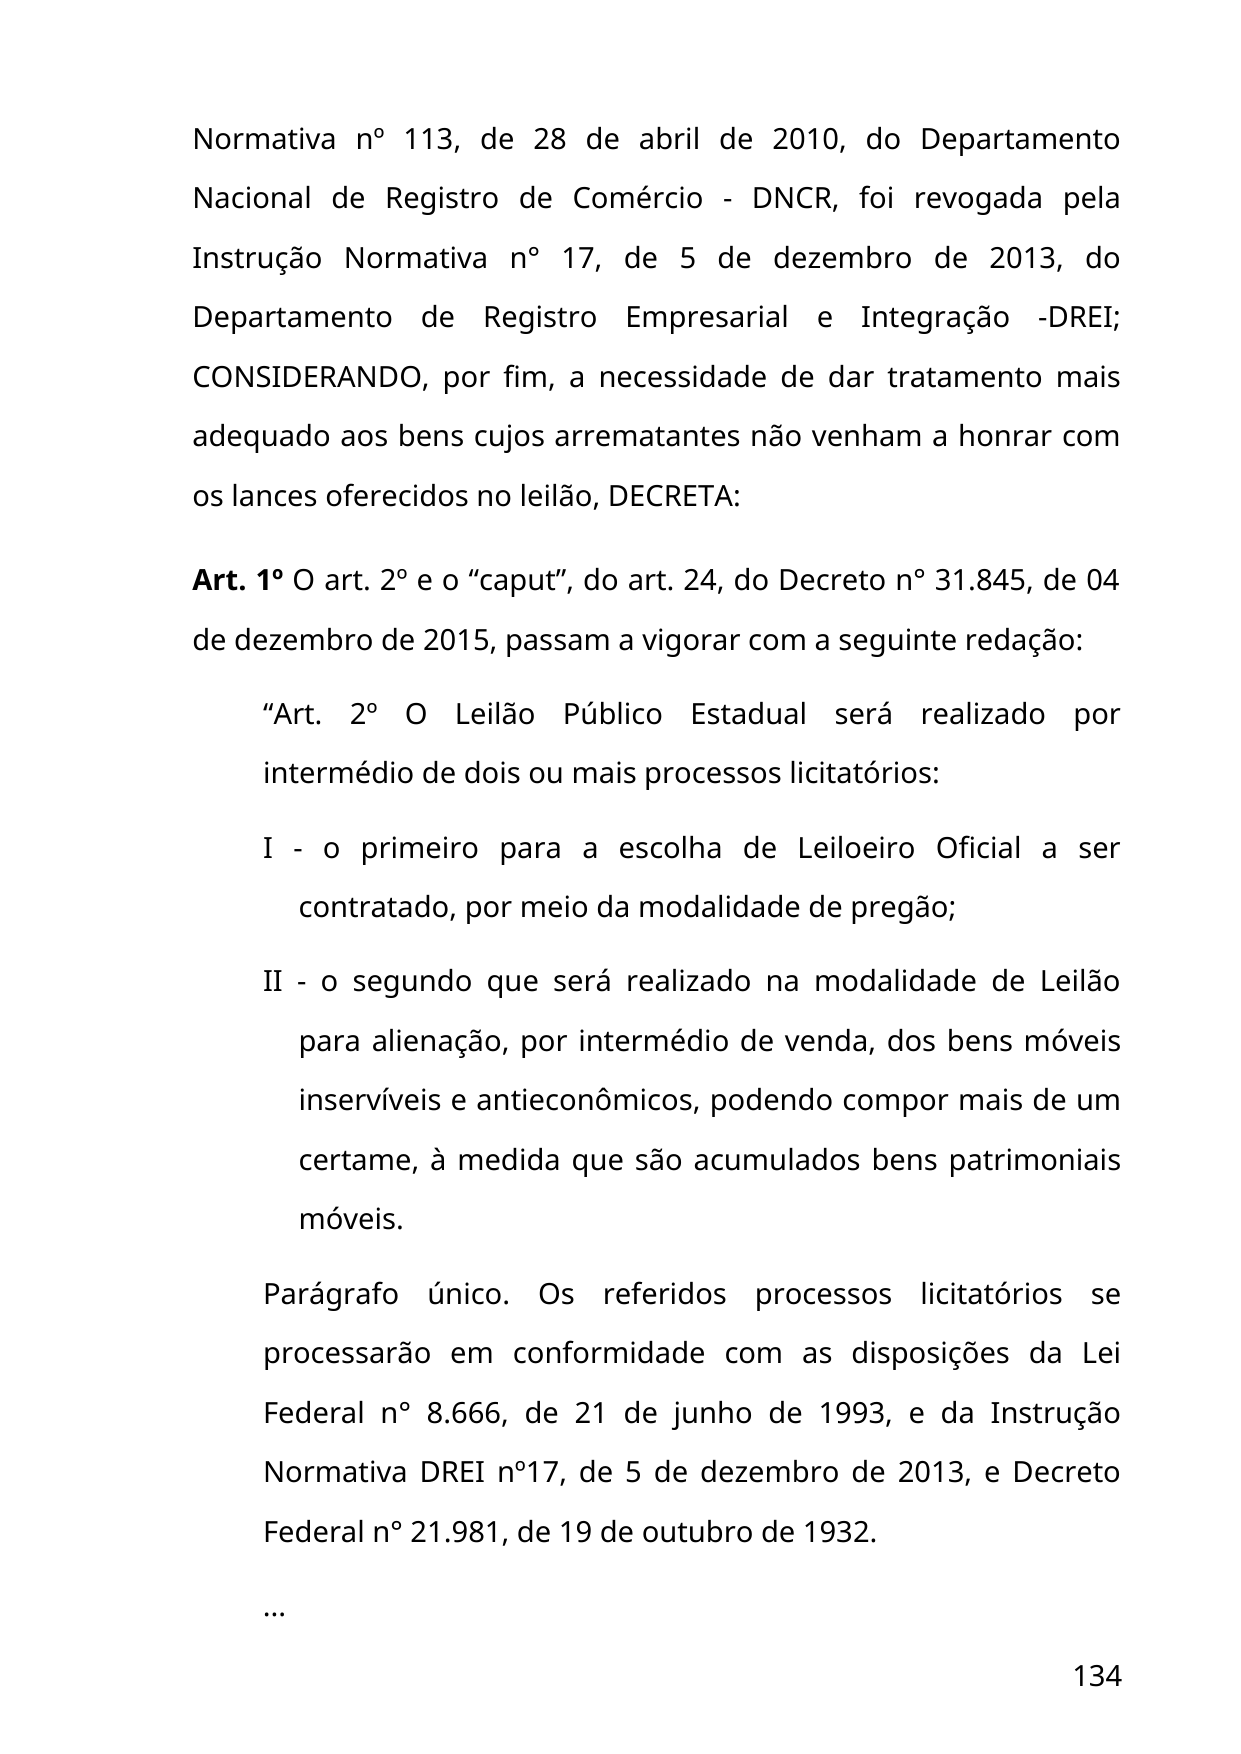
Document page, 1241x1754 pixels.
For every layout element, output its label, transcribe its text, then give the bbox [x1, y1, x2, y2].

text “Art. 2º O Leilão Público Estadual será realizado por intermédio de dois ou mais processos licitatórios: [263, 693, 1122, 792]
text Art. 1º O art. 2º e o “caput”, do art. 24, do Decreto n° 31.845, de 04 de dezembro de 2015, passam a vigorar com a seguinte redação: [192, 559, 1122, 659]
text Parágrafo único. Os referidos processos licitatórios se processarão em conformidade com as disposições da Lei Federal n° 8.666, de 21 de junho de 1993, e da Instrução Normativa DREI nº17, de 5 de dezembro de 2013, e Decreto Federal n° 21.981, de 19 de outubro de 1932. [263, 1273, 1122, 1551]
text II - o segundo que será realizado na modalidade de Leilão para alienação, por intermédio de venda, dos bens móveis inservíveis e antieconômicos, podendo compor mais de um certame, à medida que são acumulados bens patrimoniais móveis. [263, 961, 1122, 1238]
text I - o primeiro para a escolha de Leiloeiro Oficial a ser contratado, por meio da modalidade de pregão; [263, 827, 1122, 926]
text Normativa nº 113, de 28 de abril de 2010, do Departamento Nacional de Registro de Comércio - DNCR, foi revogada pela Instrução Normativa n° 17, de 5 de dezembro de 2013, do Departamento de Registro Empresarial e Integração -DREI; CONSIDERANDO, por fim, a necessidade de dar tratamento mais adequado aos bens cujos arrematantes não venham a honrar com os lances oferecidos no leilão, DECRETA: [192, 118, 1122, 515]
text ... [263, 1585, 1122, 1625]
